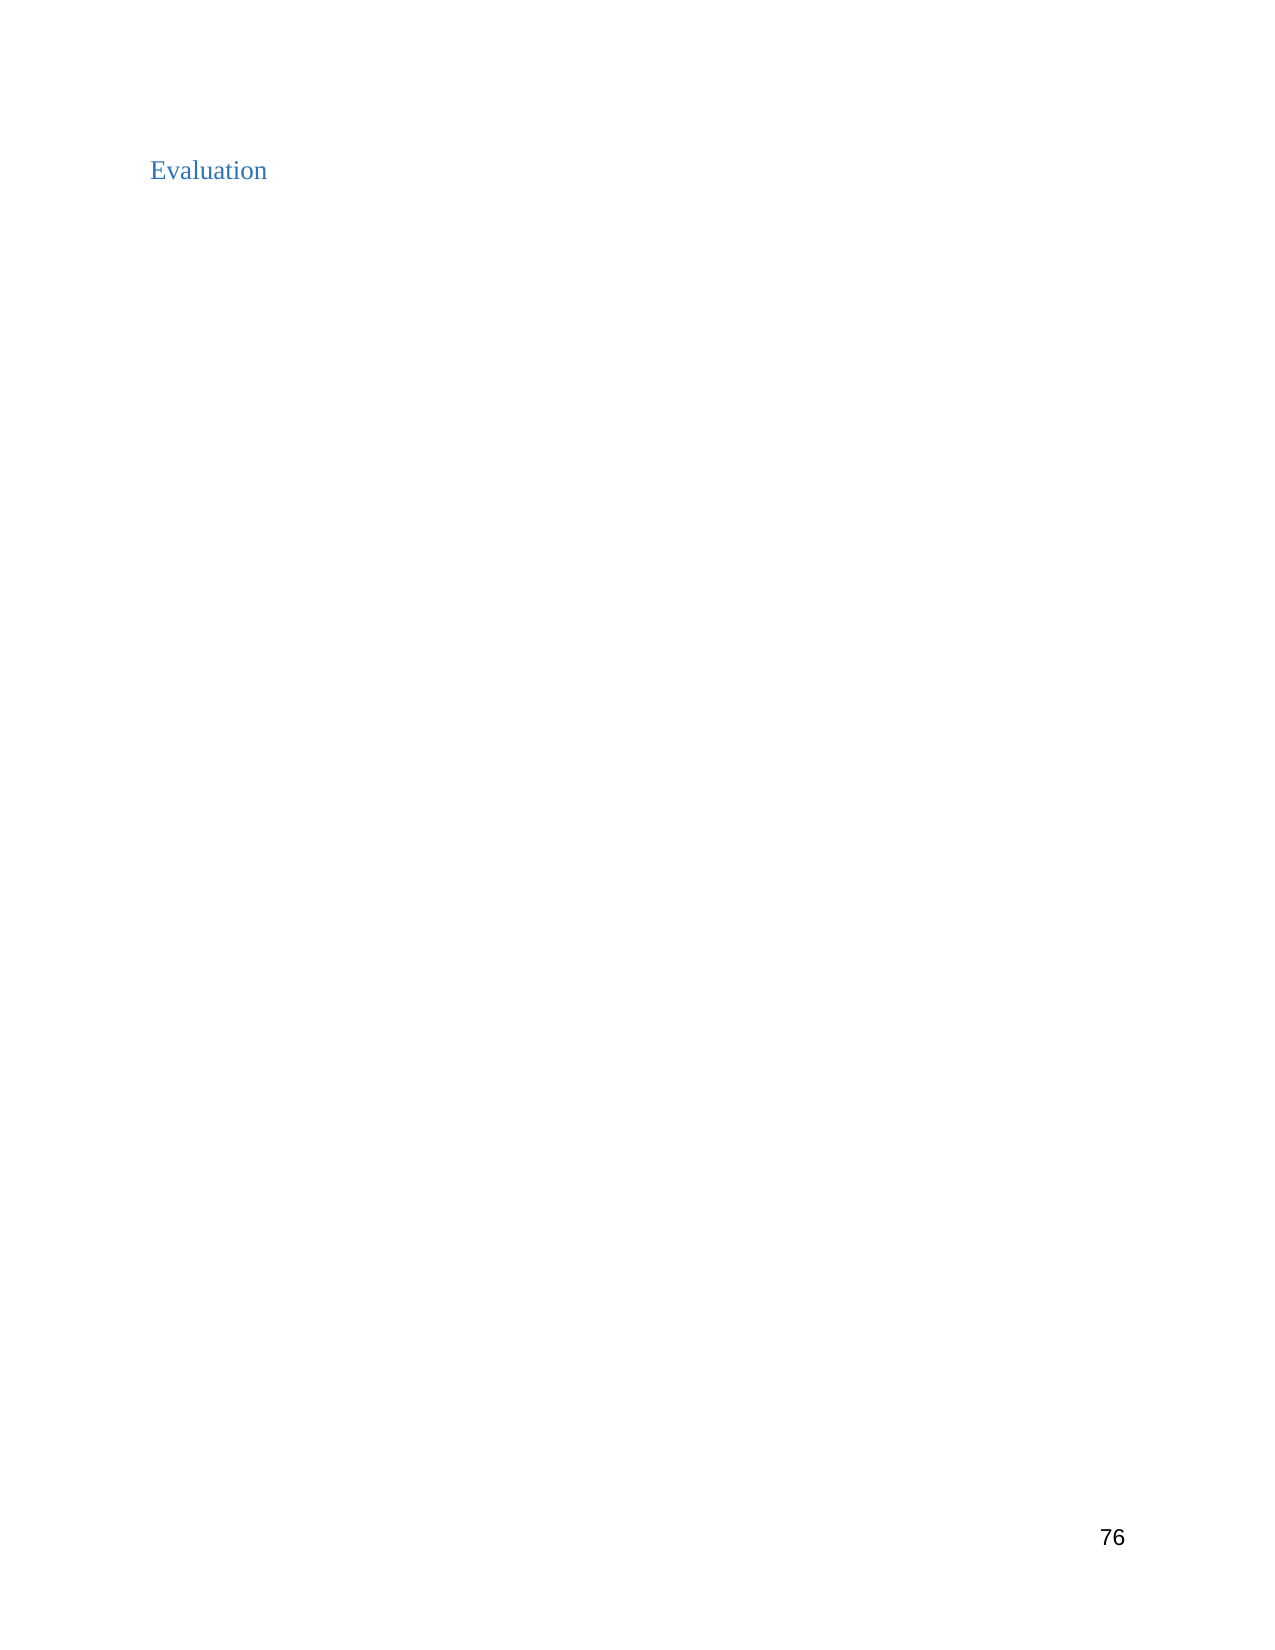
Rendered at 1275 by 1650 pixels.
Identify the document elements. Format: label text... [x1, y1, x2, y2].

subtitle Evaluation [150, 154, 1125, 185]
